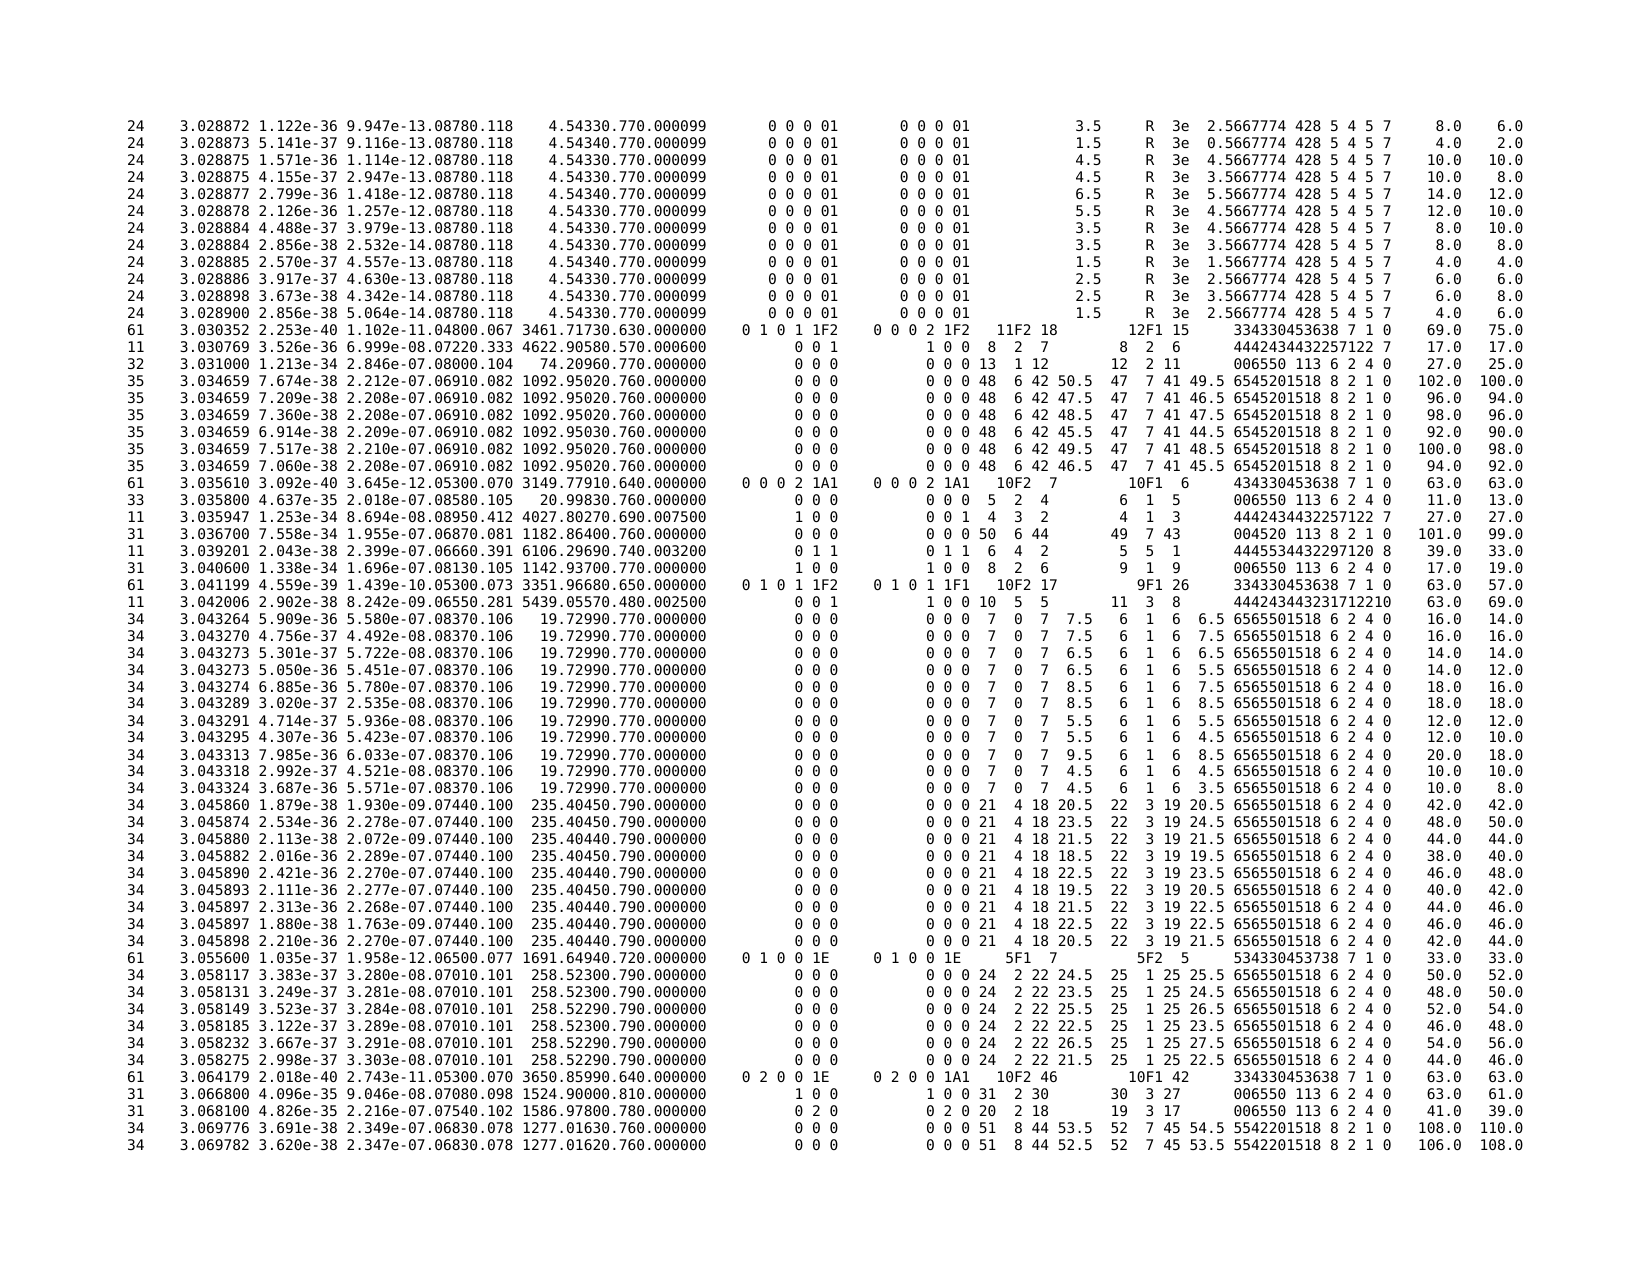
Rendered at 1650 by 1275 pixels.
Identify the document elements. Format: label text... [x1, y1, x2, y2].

text 34 3.043273 5.301e-37 5.722e-08.08370.106 19.72990.770.000000 0 0 0 0 0 0 7 0 7 6.5 6 1 6 6.5 6565501518 6 2 4 0 14.0 14.0 [118, 644, 1532, 661]
text 24 3.028875 1.571e-36 1.114e-12.08780.118 4.54330.770.000099 0 0 0 01 0 0 0 01 4.5 R 3e 4.5667774 428 5 4 5 7 10.0 10.0 [118, 152, 1532, 169]
text 24 3.028878 2.126e-36 1.257e-12.08780.118 4.54330.770.000099 0 0 0 01 0 0 0 01 5.5 R 3e 4.5667774 428 5 4 5 7 12.0 10.0 [118, 203, 1532, 220]
text 34 3.069782 3.620e-38 2.347e-07.06830.078 1277.01620.760.000000 0 0 0 0 0 0 51 8 44 52.5 52 7 45 53.5 5542201518 8 2 1 0 106.0 108.0 [118, 1137, 1532, 1154]
text 35 3.034659 7.209e-38 2.208e-07.06910.082 1092.95020.760.000000 0 0 0 0 0 0 48 6 42 47.5 47 7 41 46.5 6545201518 8 2 1 0 96.0 94.0 [118, 390, 1532, 407]
text 31 3.066800 4.096e-35 9.046e-08.07080.098 1524.90000.810.000000 1 0 0 1 0 0 31 2 30 30 3 27 006550 113 6 2 4 0 63.0 61.0 [118, 1086, 1532, 1103]
text 35 3.034659 6.914e-38 2.209e-07.06910.082 1092.95030.760.000000 0 0 0 0 0 0 48 6 42 45.5 47 7 41 44.5 6545201518 8 2 1 0 92.0 90.0 [118, 424, 1532, 441]
text 34 3.045897 2.313e-36 2.268e-07.07440.100 235.40440.790.000000 0 0 0 0 0 0 21 4 18 21.5 22 3 19 22.5 6565501518 6 2 4 0 44.0 46.0 [118, 899, 1532, 916]
text 24 3.028884 4.488e-37 3.979e-13.08780.118 4.54330.770.000099 0 0 0 01 0 0 0 01 3.5 R 3e 4.5667774 428 5 4 5 7 8.0 10.0 [118, 220, 1532, 237]
text 24 3.028898 3.673e-38 4.342e-14.08780.118 4.54330.770.000099 0 0 0 01 0 0 0 01 2.5 R 3e 3.5667774 428 5 4 5 7 6.0 8.0 [118, 288, 1532, 305]
text 32 3.031000 1.213e-34 2.846e-07.08000.104 74.20960.770.000000 0 0 0 0 0 0 13 1 12 12 2 11 006550 113 6 2 4 0 27.0 25.0 [118, 356, 1532, 373]
text 35 3.034659 7.060e-38 2.208e-07.06910.082 1092.95020.760.000000 0 0 0 0 0 0 48 6 42 46.5 47 7 41 45.5 6545201518 8 2 1 0 94.0 92.0 [118, 458, 1532, 475]
text 34 3.045874 2.534e-36 2.278e-07.07440.100 235.40450.790.000000 0 0 0 0 0 0 21 4 18 23.5 22 3 19 24.5 6565501518 6 2 4 0 48.0 50.0 [118, 814, 1532, 831]
text 34 3.043264 5.909e-36 5.580e-07.08370.106 19.72990.770.000000 0 0 0 0 0 0 7 0 7 7.5 6 1 6 6.5 6565501518 6 2 4 0 16.0 14.0 [118, 611, 1532, 627]
text 11 3.030769 3.526e-36 6.999e-08.07220.333 4622.90580.570.000600 0 0 1 1 0 0 8 2 7 8 2 6 4442434432257122 7 17.0 17.0 [118, 339, 1532, 356]
text 34 3.045898 2.210e-36 2.270e-07.07440.100 235.40440.790.000000 0 0 0 0 0 0 21 4 18 20.5 22 3 19 21.5 6565501518 6 2 4 0 42.0 44.0 [118, 933, 1532, 950]
text 61 3.035610 3.092e-40 3.645e-12.05300.070 3149.77910.640.000000 0 0 0 2 1A1 0 0 0 2 1A1 10F2 7 10F1 6 434330453638 7 1 0 63.0 63.0 [118, 475, 1532, 492]
text 35 3.034659 7.674e-38 2.212e-07.06910.082 1092.95020.760.000000 0 0 0 0 0 0 48 6 42 50.5 47 7 41 49.5 6545201518 8 2 1 0 102.0 100.0 [118, 373, 1532, 390]
text 24 3.028884 2.856e-38 2.532e-14.08780.118 4.54330.770.000099 0 0 0 01 0 0 0 01 3.5 R 3e 3.5667774 428 5 4 5 7 8.0 8.0 [118, 237, 1532, 254]
text 34 3.043324 3.687e-36 5.571e-07.08370.106 19.72990.770.000000 0 0 0 0 0 0 7 0 7 4.5 6 1 6 3.5 6565501518 6 2 4 0 10.0 8.0 [118, 780, 1532, 797]
text 34 3.043295 4.307e-36 5.423e-07.08370.106 19.72990.770.000000 0 0 0 0 0 0 7 0 7 5.5 6 1 6 4.5 6565501518 6 2 4 0 12.0 10.0 [118, 729, 1532, 746]
text 11 3.042006 2.902e-38 8.242e-09.06550.281 5439.05570.480.002500 0 0 1 1 0 0 10 5 5 11 3 8 444243443231712210 63.0 69.0 [118, 593, 1532, 611]
text 24 3.028873 5.141e-37 9.116e-13.08780.118 4.54340.770.000099 0 0 0 01 0 0 0 01 1.5 R 3e 0.5667774 428 5 4 5 7 4.0 2.0 [118, 135, 1532, 152]
text 61 3.030352 2.253e-40 1.102e-11.04800.067 3461.71730.630.000000 0 1 0 1 1F2 0 0 0 2 1F2 11F2 18 12F1 15 334330453638 7 1 0 69.0 75.0 [118, 322, 1532, 339]
text 34 3.045860 1.879e-38 1.930e-09.07440.100 235.40450.790.000000 0 0 0 0 0 0 21 4 18 20.5 22 3 19 20.5 6565501518 6 2 4 0 42.0 42.0 [118, 797, 1532, 814]
text 24 3.028885 2.570e-37 4.557e-13.08780.118 4.54340.770.000099 0 0 0 01 0 0 0 01 1.5 R 3e 1.5667774 428 5 4 5 7 4.0 4.0 [118, 254, 1532, 271]
text 61 3.064179 2.018e-40 2.743e-11.05300.070 3650.85990.640.000000 0 2 0 0 1E 0 2 0 0 1A1 10F2 46 10F1 42 334330453638 7 1 0 63.0 63.0 [118, 1069, 1532, 1086]
text 34 3.043318 2.992e-37 4.521e-08.08370.106 19.72990.770.000000 0 0 0 0 0 0 7 0 7 4.5 6 1 6 4.5 6565501518 6 2 4 0 10.0 10.0 [118, 763, 1532, 780]
text 34 3.043313 7.985e-36 6.033e-07.08370.106 19.72990.770.000000 0 0 0 0 0 0 7 0 7 9.5 6 1 6 8.5 6565501518 6 2 4 0 20.0 18.0 [118, 746, 1532, 763]
text 33 3.035800 4.637e-35 2.018e-07.08580.105 20.99830.760.000000 0 0 0 0 0 0 5 2 4 6 1 5 006550 113 6 2 4 0 11.0 13.0 [118, 492, 1532, 509]
text 34 3.058131 3.249e-37 3.281e-08.07010.101 258.52300.790.000000 0 0 0 0 0 0 24 2 22 23.5 25 1 25 24.5 6565501518 6 2 4 0 48.0 50.0 [118, 984, 1532, 1001]
text 61 3.055600 1.035e-37 1.958e-12.06500.077 1691.64940.720.000000 0 1 0 0 1E 0 1 0 0 1E 5F1 7 5F2 5 534330453738 7 1 0 33.0 33.0 [118, 950, 1532, 967]
text 31 3.036700 7.558e-34 1.955e-07.06870.081 1182.86400.760.000000 0 0 0 0 0 0 50 6 44 49 7 43 004520 113 8 2 1 0 101.0 99.0 [118, 526, 1532, 543]
text 34 3.043274 6.885e-36 5.780e-07.08370.106 19.72990.770.000000 0 0 0 0 0 0 7 0 7 8.5 6 1 6 7.5 6565501518 6 2 4 0 18.0 16.0 [118, 678, 1532, 695]
text 35 3.034659 7.517e-38 2.210e-07.06910.082 1092.95020.760.000000 0 0 0 0 0 0 48 6 42 49.5 47 7 41 48.5 6545201518 8 2 1 0 100.0 98.0 [118, 441, 1532, 458]
text 31 3.040600 1.338e-34 1.696e-07.08130.105 1142.93700.770.000000 1 0 0 1 0 0 8 2 6 9 1 9 006550 113 6 2 4 0 17.0 19.0 [118, 559, 1532, 577]
text 34 3.045882 2.016e-36 2.289e-07.07440.100 235.40450.790.000000 0 0 0 0 0 0 21 4 18 18.5 22 3 19 19.5 6565501518 6 2 4 0 38.0 40.0 [118, 848, 1532, 865]
text 34 3.043270 4.756e-37 4.492e-08.08370.106 19.72990.770.000000 0 0 0 0 0 0 7 0 7 7.5 6 1 6 7.5 6565501518 6 2 4 0 16.0 16.0 [118, 627, 1532, 644]
text 34 3.058149 3.523e-37 3.284e-08.07010.101 258.52290.790.000000 0 0 0 0 0 0 24 2 22 25.5 25 1 25 26.5 6565501518 6 2 4 0 52.0 54.0 [118, 1001, 1532, 1018]
text 11 3.039201 2.043e-38 2.399e-07.06660.391 6106.29690.740.003200 0 1 1 0 1 1 6 4 2 5 5 1 4445534432297120 8 39.0 33.0 [118, 543, 1532, 559]
text 34 3.045897 1.880e-38 1.763e-09.07440.100 235.40440.790.000000 0 0 0 0 0 0 21 4 18 22.5 22 3 19 22.5 6565501518 6 2 4 0 46.0 46.0 [118, 916, 1532, 933]
text 35 3.034659 7.360e-38 2.208e-07.06910.082 1092.95020.760.000000 0 0 0 0 0 0 48 6 42 48.5 47 7 41 47.5 6545201518 8 2 1 0 98.0 96.0 [118, 407, 1532, 424]
text 24 3.028886 3.917e-37 4.630e-13.08780.118 4.54330.770.000099 0 0 0 01 0 0 0 01 2.5 R 3e 2.5667774 428 5 4 5 7 6.0 6.0 [118, 271, 1532, 288]
text 34 3.058232 3.667e-37 3.291e-08.07010.101 258.52290.790.000000 0 0 0 0 0 0 24 2 22 26.5 25 1 25 27.5 6565501518 6 2 4 0 54.0 56.0 [118, 1035, 1532, 1052]
text 24 3.028875 4.155e-37 2.947e-13.08780.118 4.54330.770.000099 0 0 0 01 0 0 0 01 4.5 R 3e 3.5667774 428 5 4 5 7 10.0 8.0 [118, 169, 1532, 186]
text 31 3.068100 4.826e-35 2.216e-07.07540.102 1586.97800.780.000000 0 2 0 0 2 0 20 2 18 19 3 17 006550 113 6 2 4 0 41.0 39.0 [118, 1103, 1532, 1120]
text 24 3.028877 2.799e-36 1.418e-12.08780.118 4.54340.770.000099 0 0 0 01 0 0 0 01 6.5 R 3e 5.5667774 428 5 4 5 7 14.0 12.0 [118, 186, 1532, 203]
text 61 3.041199 4.559e-39 1.439e-10.05300.073 3351.96680.650.000000 0 1 0 1 1F2 0 1 0 1 1F1 10F2 17 9F1 26 334330453638 7 1 0 63.0 57.0 [118, 577, 1532, 593]
text 34 3.069776 3.691e-38 2.349e-07.06830.078 1277.01630.760.000000 0 0 0 0 0 0 51 8 44 53.5 52 7 45 54.5 5542201518 8 2 1 0 108.0 110.0 [118, 1120, 1532, 1137]
text 34 3.043291 4.714e-37 5.936e-08.08370.106 19.72990.770.000000 0 0 0 0 0 0 7 0 7 5.5 6 1 6 5.5 6565501518 6 2 4 0 12.0 12.0 [118, 712, 1532, 729]
text 34 3.058185 3.122e-37 3.289e-08.07010.101 258.52300.790.000000 0 0 0 0 0 0 24 2 22 22.5 25 1 25 23.5 6565501518 6 2 4 0 46.0 48.0 [118, 1018, 1532, 1035]
text 34 3.045880 2.113e-38 2.072e-09.07440.100 235.40440.790.000000 0 0 0 0 0 0 21 4 18 21.5 22 3 19 21.5 6565501518 6 2 4 0 44.0 44.0 [118, 831, 1532, 848]
text 34 3.045893 2.111e-36 2.277e-07.07440.100 235.40450.790.000000 0 0 0 0 0 0 21 4 18 19.5 22 3 19 20.5 6565501518 6 2 4 0 40.0 42.0 [118, 882, 1532, 899]
text 34 3.058275 2.998e-37 3.303e-08.07010.101 258.52290.790.000000 0 0 0 0 0 0 24 2 22 21.5 25 1 25 22.5 6565501518 6 2 4 0 44.0 46.0 [118, 1052, 1532, 1069]
text 34 3.043273 5.050e-36 5.451e-07.08370.106 19.72990.770.000000 0 0 0 0 0 0 7 0 7 6.5 6 1 6 5.5 6565501518 6 2 4 0 14.0 12.0 [118, 661, 1532, 678]
text 24 3.028872 1.122e-36 9.947e-13.08780.118 4.54330.770.000099 0 0 0 01 0 0 0 01 3.5 R 3e 2.5667774 428 5 4 5 7 8.0 6.0 [118, 118, 1532, 135]
text 34 3.058117 3.383e-37 3.280e-08.07010.101 258.52300.790.000000 0 0 0 0 0 0 24 2 22 24.5 25 1 25 25.5 6565501518 6 2 4 0 50.0 52.0 [118, 967, 1532, 984]
text 24 3.028900 2.856e-38 5.064e-14.08780.118 4.54330.770.000099 0 0 0 01 0 0 0 01 1.5 R 3e 2.5667774 428 5 4 5 7 4.0 6.0 [118, 305, 1532, 322]
text 34 3.043289 3.020e-37 2.535e-08.08370.106 19.72990.770.000000 0 0 0 0 0 0 7 0 7 8.5 6 1 6 8.5 6565501518 6 2 4 0 18.0 18.0 [118, 695, 1532, 712]
text 34 3.045890 2.421e-36 2.270e-07.07440.100 235.40440.790.000000 0 0 0 0 0 0 21 4 18 22.5 22 3 19 23.5 6565501518 6 2 4 0 46.0 48.0 [118, 865, 1532, 882]
text 11 3.035947 1.253e-34 8.694e-08.08950.412 4027.80270.690.007500 1 0 0 0 0 1 4 3 2 4 1 3 4442434432257122 7 27.0 27.0 [118, 509, 1532, 526]
